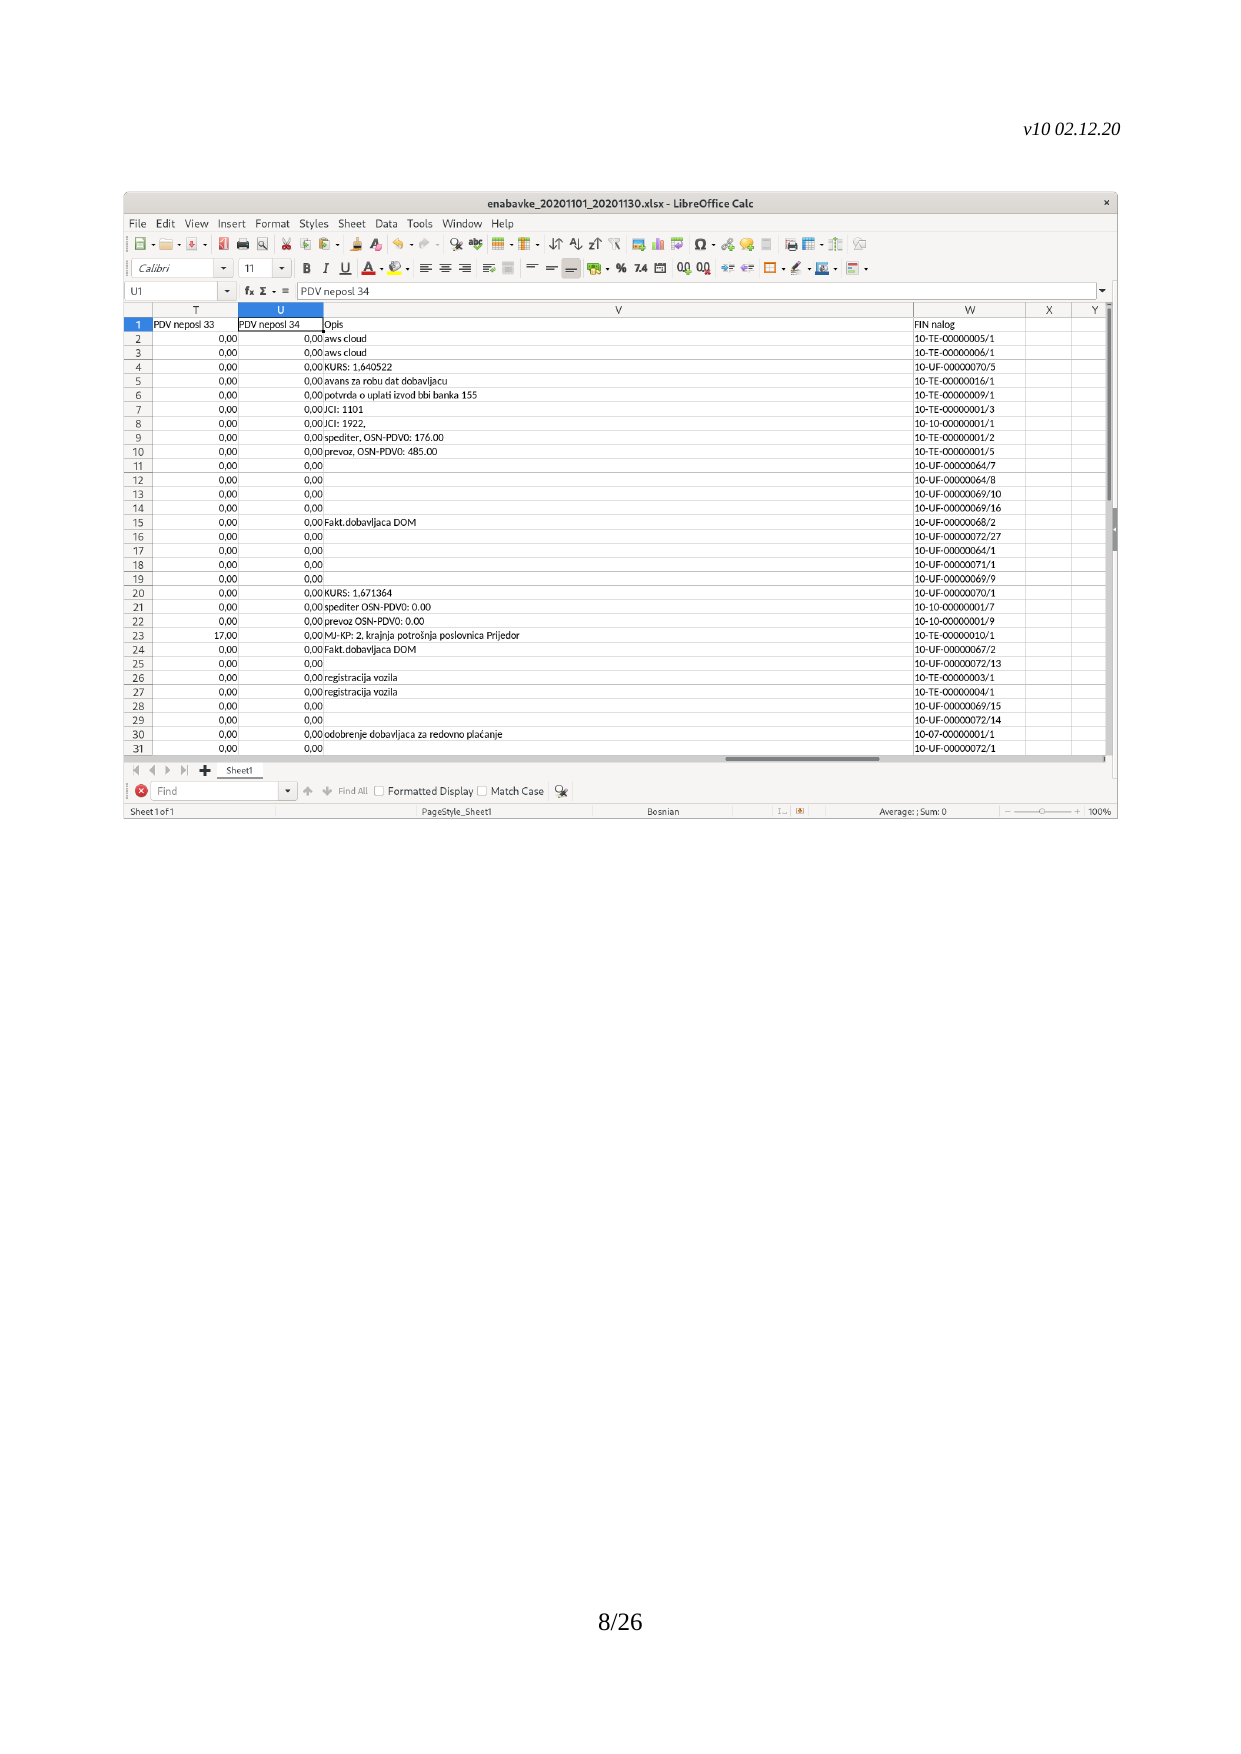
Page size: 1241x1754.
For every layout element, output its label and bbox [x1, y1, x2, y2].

picture [118, 187, 1123, 824]
